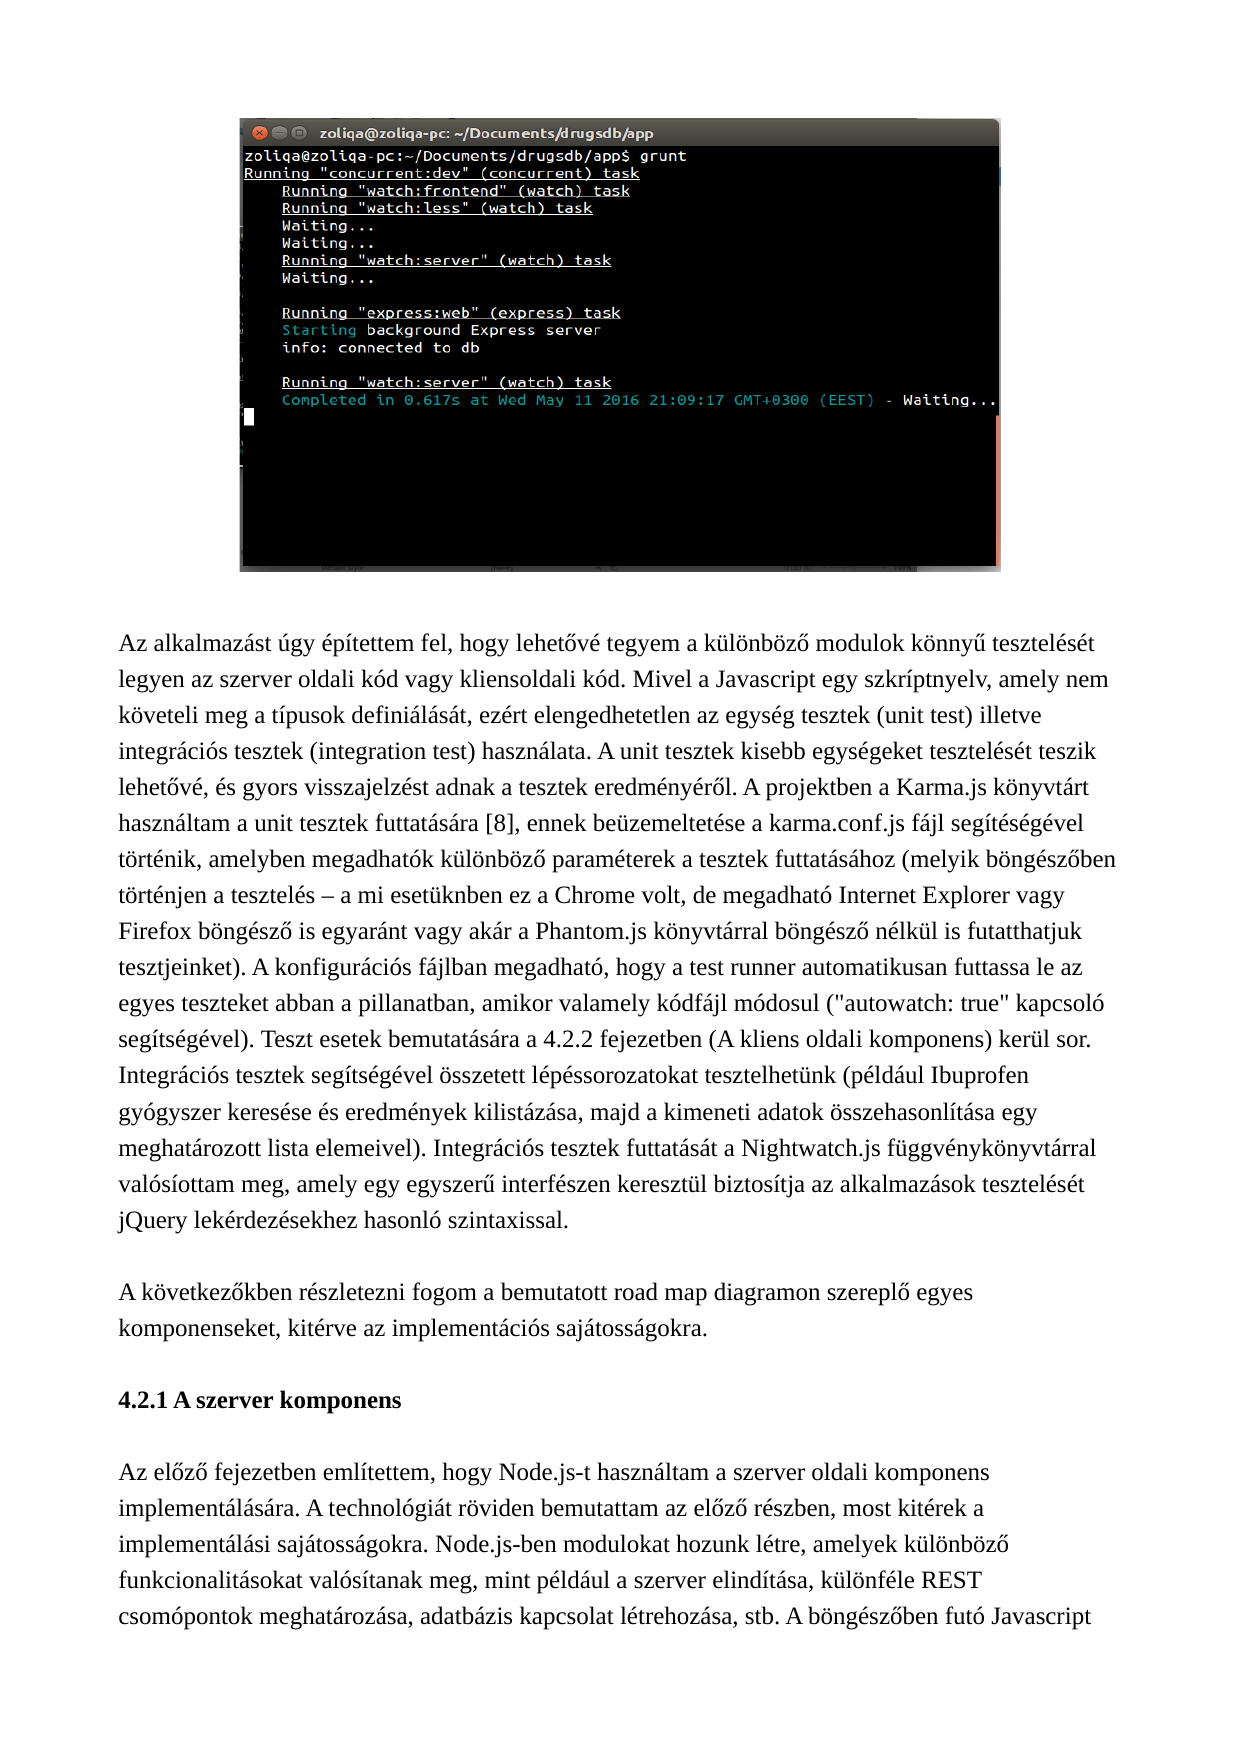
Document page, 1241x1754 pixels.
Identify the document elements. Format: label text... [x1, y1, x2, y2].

picture [239, 118, 1001, 572]
text A következőkben részletezni fogom a bemutatott road map diagramon szereplő egyes komponenseket, kitérve az implementációs sajátosságokra. [118, 1271, 1122, 1343]
text 4.2.1 A szerver komponens [118, 1379, 1122, 1416]
text Az alkalmazást úgy építettem fel, hogy lehetővé tegyem a különböző modulok könnyű tesztelését legyen az szerver oldali kód vagy kliensoldali kód. Mivel a Javascript egy szkríptnyelv, amely nem követeli meg a típusok definiálását, ezért elengedhetetlen az egység tesztek (unit test) illetve integrációs tesztek (integration test) használata. A unit tesztek kisebb egységeket tesztelését teszik lehetővé, és gyors visszajelzést adnak a tesztek eredményéről. A projektben a Karma.js könyvtárt használtam a unit tesztek futtatására [8], ennek beüzemeltetése a karma.conf.js fájl segítéségével történik, amelyben megadhatók különböző paraméterek a tesztek futtatásához (melyik böngészőben történjen a tesztelés – a mi esetüknben ez a Chrome volt, de megadható Internet Explorer vagy Firefox böngésző is egyaránt vagy akár a Phantom.js könyvtárral böngésző nélkül is futatthatjuk tesztjeinket). A konfigurációs fájlban megadható, hogy a test runner automatikusan futtassa le az egyes teszteket abban a pillanatban, amikor valamely kódfájl módosul ("autowatch: true" kapcsoló segítségével). Teszt esetek bemutatására a 4.2.2 fejezetben (A kliens oldali komponens) kerül sor. [118, 623, 1122, 1055]
text Integrációs tesztek segítségével összetett lépéssorozatokat tesztelhetünk (például Ibuprofen gyógyszer keresése és eredmények kilistázása, majd a kimeneti adatok összehasonlítása egy meghatározott lista elemeivel). Integrációs tesztek futtatását a Nightwatch.js függvénykönyvtárral valósíottam meg, amely egy egyszerű interfészen keresztül biztosítja az alkalmazások tesztelését jQuery lekérdezésekhez hasonló szintaxissal. [118, 1055, 1122, 1235]
text Az előző fejezetben említettem, hogy Node.js-t használtam a szerver oldali komponens implementálására. A technológiát röviden bemutattam az előző részben, most kitérek a implementálási sajátosságokra. Node.js-ben modulokat hozunk létre, amelyek különböző funkcionalitásokat valósítanak meg, mint például a szerver elindítása, különféle REST csomópontok meghatározása, adatbázis kapcsolat létrehozása, stb. A böngészőben futó Javascript [118, 1452, 1122, 1632]
